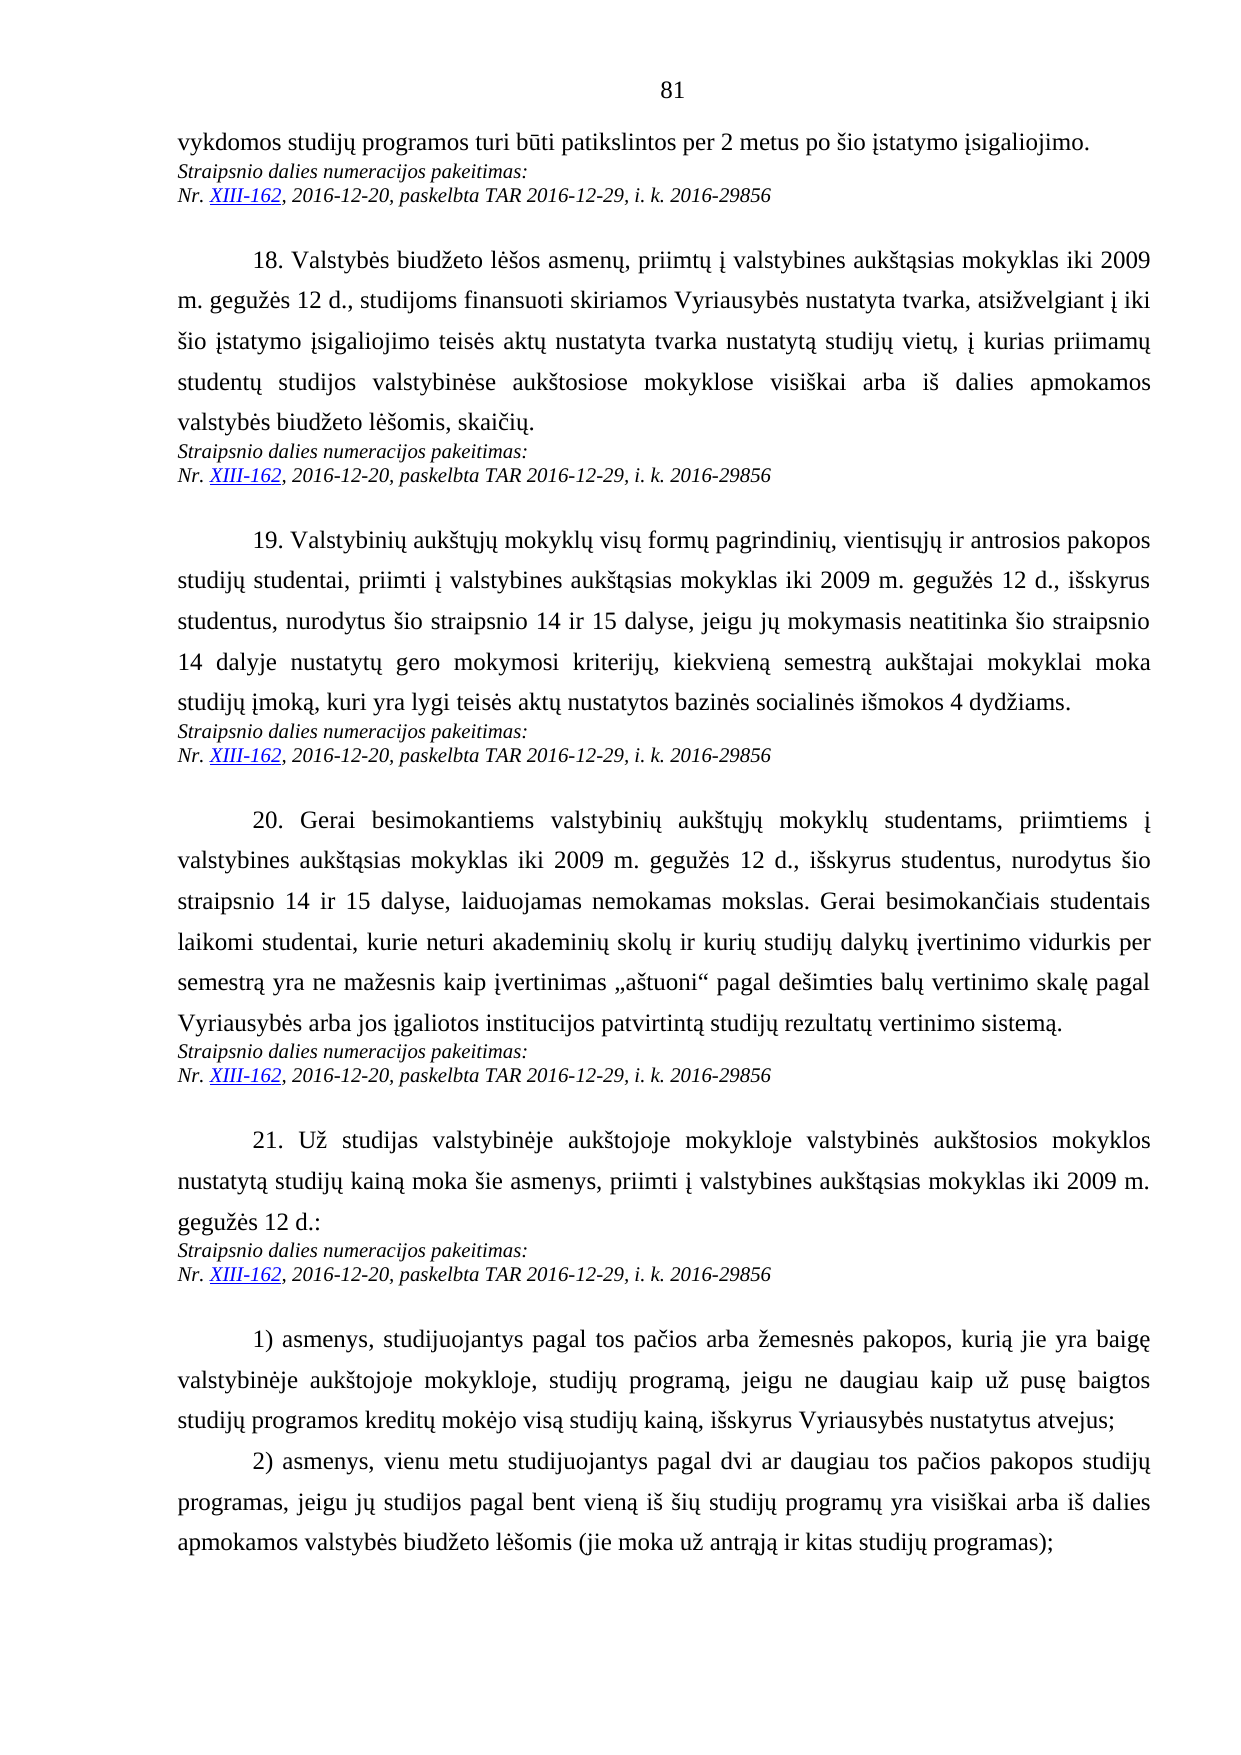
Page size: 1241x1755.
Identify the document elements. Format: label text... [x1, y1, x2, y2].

text 2) asmenys, vienu metu studijuojantys pagal dvi ar daugiau tos pačios pakopos studijų programas, jeigu jų studijos pagal bent vieną iš šių studijų programų yra visiškai arba iš dalies apmokamos valstybės biudžeto lėšomis (jie moka už antrąją ir kitas studijų programas); [177, 1437, 1152, 1559]
text 20. Gerai besimokantiems valstybinių aukštųjų mokyklų studentams, priimtiems į valstybines aukštąsias mokyklas iki 2009 m. gegužės 12 d., išskyrus studentus, nurodytus šio straipsnio 14 ir 15 dalyse, laiduojamas nemokamas mokslas. Gerai besimokančiais studentais laikomi studentai, kurie neturi akademinių skolų ir kurių studijų dalykų įvertinimo vidurkis per semestrą yra ne mažesnis kaip įvertinimas „aštuoni“ pagal dešimties balų vertinimo skalę pagal Vyriausybės arba jos įgaliotos institucijos patvirtintą studijų rezultatų vertinimo sistemą. [177, 796, 1152, 1039]
text Straipsnio dalies numeracijos pakeitimas: [177, 439, 1152, 463]
text Nr. XIII-162, 2016-12-20, paskelbta TAR 2016-12-29, i. k. 2016-29856 [177, 743, 1152, 767]
text Straipsnio dalies numeracijos pakeitimas: [177, 719, 1152, 743]
text 18. Valstybės biudžeto lėšos asmenų, priimtų į valstybines aukštąsias mokyklas iki 2009 m. gegužės 12 d., studijoms finansuoti skiriamos Vyriausybės nustatyta tvarka, atsižvelgiant į iki šio įstatymo įsigaliojimo teisės aktų nustatyta tvarka nustatytą studijų vietų, į kurias priimamų studentų studijos valstybinėse aukštosiose mokyklose visiškai arba iš dalies apmokamos valstybės biudžeto lėšomis, skaičių. [177, 236, 1152, 439]
text Nr. XIII-162, 2016-12-20, paskelbta TAR 2016-12-29, i. k. 2016-29856 [177, 1063, 1152, 1087]
text Straipsnio dalies numeracijos pakeitimas: [177, 1039, 1152, 1063]
text Nr. XIII-162, 2016-12-20, paskelbta TAR 2016-12-29, i. k. 2016-29856 [177, 1262, 1152, 1286]
text vykdomos studijų programos turi būti patikslintos per 2 metus po šio įstatymo įsigaliojimo. [177, 118, 1152, 159]
text Nr. XIII-162, 2016-12-20, paskelbta TAR 2016-12-29, i. k. 2016-29856 [177, 463, 1152, 487]
text Straipsnio dalies numeracijos pakeitimas: [177, 1238, 1152, 1262]
text 1) asmenys, studijuojantys pagal tos pačios arba žemesnės pakopos, kurią jie yra baigę valstybinėje aukštojoje mokykloje, studijų programą, jeigu ne daugiau kaip už pusę baigtos studijų programos kreditų mokėjo visą studijų kainą, išskyrus Vyriausybės nustatytus atvejus; [177, 1315, 1152, 1437]
text 21. Už studijas valstybinėje aukštojoje mokykloje valstybinės aukštosios mokyklos nustatytą studijų kainą moka šie asmenys, priimti į valstybines aukštąsias mokyklas iki 2009 m. gegužės 12 d.: [177, 1116, 1152, 1238]
text Straipsnio dalies numeracijos pakeitimas: [177, 159, 1152, 183]
text Nr. XIII-162, 2016-12-20, paskelbta TAR 2016-12-29, i. k. 2016-29856 [177, 183, 1152, 207]
text 19. Valstybinių aukštųjų mokyklų visų formų pagrindinių, vientisųjų ir antrosios pakopos studijų studentai, priimti į valstybines aukštąsias mokyklas iki 2009 m. gegužės 12 d., išskyrus studentus, nurodytus šio straipsnio 14 ir 15 dalyse, jeigu jų mokymasis neatitinka šio straipsnio 14 dalyje nustatytų gero mokymosi kriterijų, kiekvieną semestrą aukštajai mokyklai moka studijų įmoką, kuri yra lygi teisės aktų nustatytos bazinės socialinės išmokos 4 dydžiams. [177, 516, 1152, 719]
